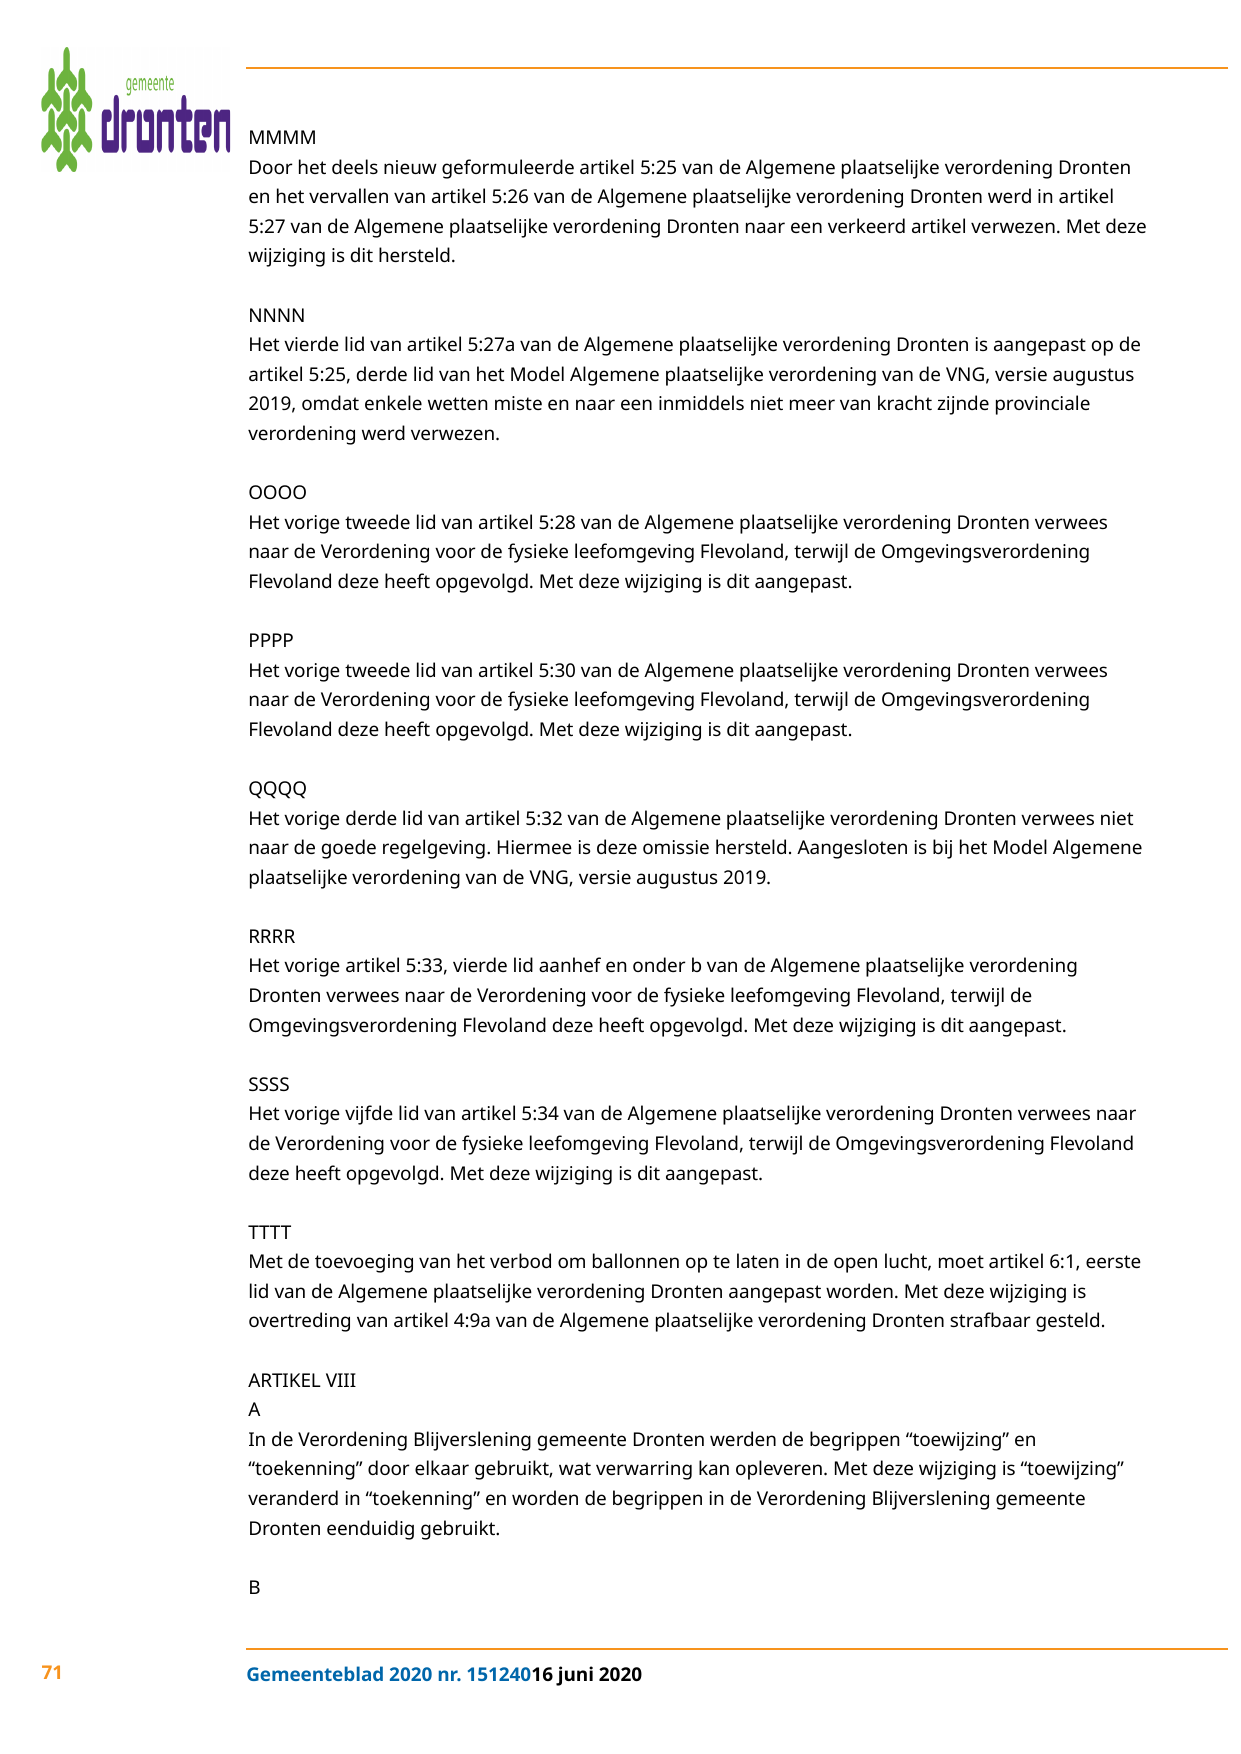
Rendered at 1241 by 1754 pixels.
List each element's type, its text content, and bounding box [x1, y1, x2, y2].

text QQQQ [248, 775, 1152, 801]
text B [248, 1574, 1152, 1600]
text Het vorige derde lid van artikel 5:32 van de Algemene plaatselijke verordening Dronten verwees niet naar de goede regelgeving. Hiermee is deze omissie hersteld. Aangesloten is bij het Model Algemene plaatselijke verordening van de VNG, versie augustus 2019. [248, 805, 1152, 890]
picture [41, 47, 231, 172]
text Het vierde lid van artikel 5:27a van de Algemene plaatselijke verordening Dronten is aangepast op de artikel 5:25, derde lid van het Model Algemene plaatselijke verordening van de VNG, versie augustus 2019, omdat enkele wetten miste en naar een inmiddels niet meer van kracht zijnde provinciale verordening werd verwezen. [248, 331, 1152, 446]
text Het vorige artikel 5:33, vierde lid aanhef en onder b van de Algemene plaatselijke verordening Dronten verwees naar de Verordening voor de fysieke leefomgeving Flevoland, terwijl de Omgevingsverordening Flevoland deze heeft opgevolgd. Met deze wijziging is dit aangepast. [248, 953, 1152, 1038]
text Door het deels nieuw geformuleerde artikel 5:25 van de Algemene plaatselijke verordening Dronten en het vervallen van artikel 5:26 van de Algemene plaatselijke verordening Dronten werd in artikel 5:27 van de Algemene plaatselijke verordening Dronten naar een verkeerd artikel verwezen. Met deze wijziging is dit hersteld. [248, 154, 1152, 268]
text Met de toevoeging van het verbod om ballonnen op te laten in de open lucht, moet artikel 6:1, eerste lid van de Algemene plaatselijke verordening Dronten aangepast worden. Met deze wijziging is overtreding van artikel 4:9a van de Algemene plaatselijke verordening Dronten strafbaar gesteld. [248, 1248, 1152, 1333]
text OOOO [248, 479, 1152, 505]
text MMMM [248, 124, 1152, 150]
text Het vorige tweede lid van artikel 5:28 van de Algemene plaatselijke verordening Dronten verwees naar de Verordening voor de fysieke leefomgeving Flevoland, terwijl de Omgevingsverordening Flevoland deze heeft opgevolgd. Met deze wijziging is dit aangepast. [248, 509, 1152, 594]
text ARTIKEL VIII [248, 1367, 1152, 1393]
text A [248, 1396, 1152, 1422]
text Het vorige vijfde lid van artikel 5:34 van de Algemene plaatselijke verordening Dronten verwees naar de Verordening voor de fysieke leefomgeving Flevoland, terwijl de Omgevingsverordening Flevoland deze heeft opgevolgd. Met deze wijziging is dit aangepast. [248, 1101, 1152, 1186]
text TTTT [248, 1219, 1152, 1245]
text In de Verordening Blijverslening gemeente Dronten werden de begrippen “toewijzing” en “toekenning” door elkaar gebruikt, wat verwarring kan opleveren. Met deze wijziging is “toewijzing” veranderd in “toekenning” en worden de begrippen in de Verordening Blijverslening gemeente Dronten eenduidig gebruikt. [248, 1426, 1152, 1541]
text RRRR [248, 923, 1152, 949]
text NNNN [248, 302, 1152, 328]
text PPPP [248, 627, 1152, 653]
text Het vorige tweede lid van artikel 5:30 van de Algemene plaatselijke verordening Dronten verwees naar de Verordening voor de fysieke leefomgeving Flevoland, terwijl de Omgevingsverordening Flevoland deze heeft opgevolgd. Met deze wijziging is dit aangepast. [248, 657, 1152, 742]
text SSSS [248, 1071, 1152, 1097]
